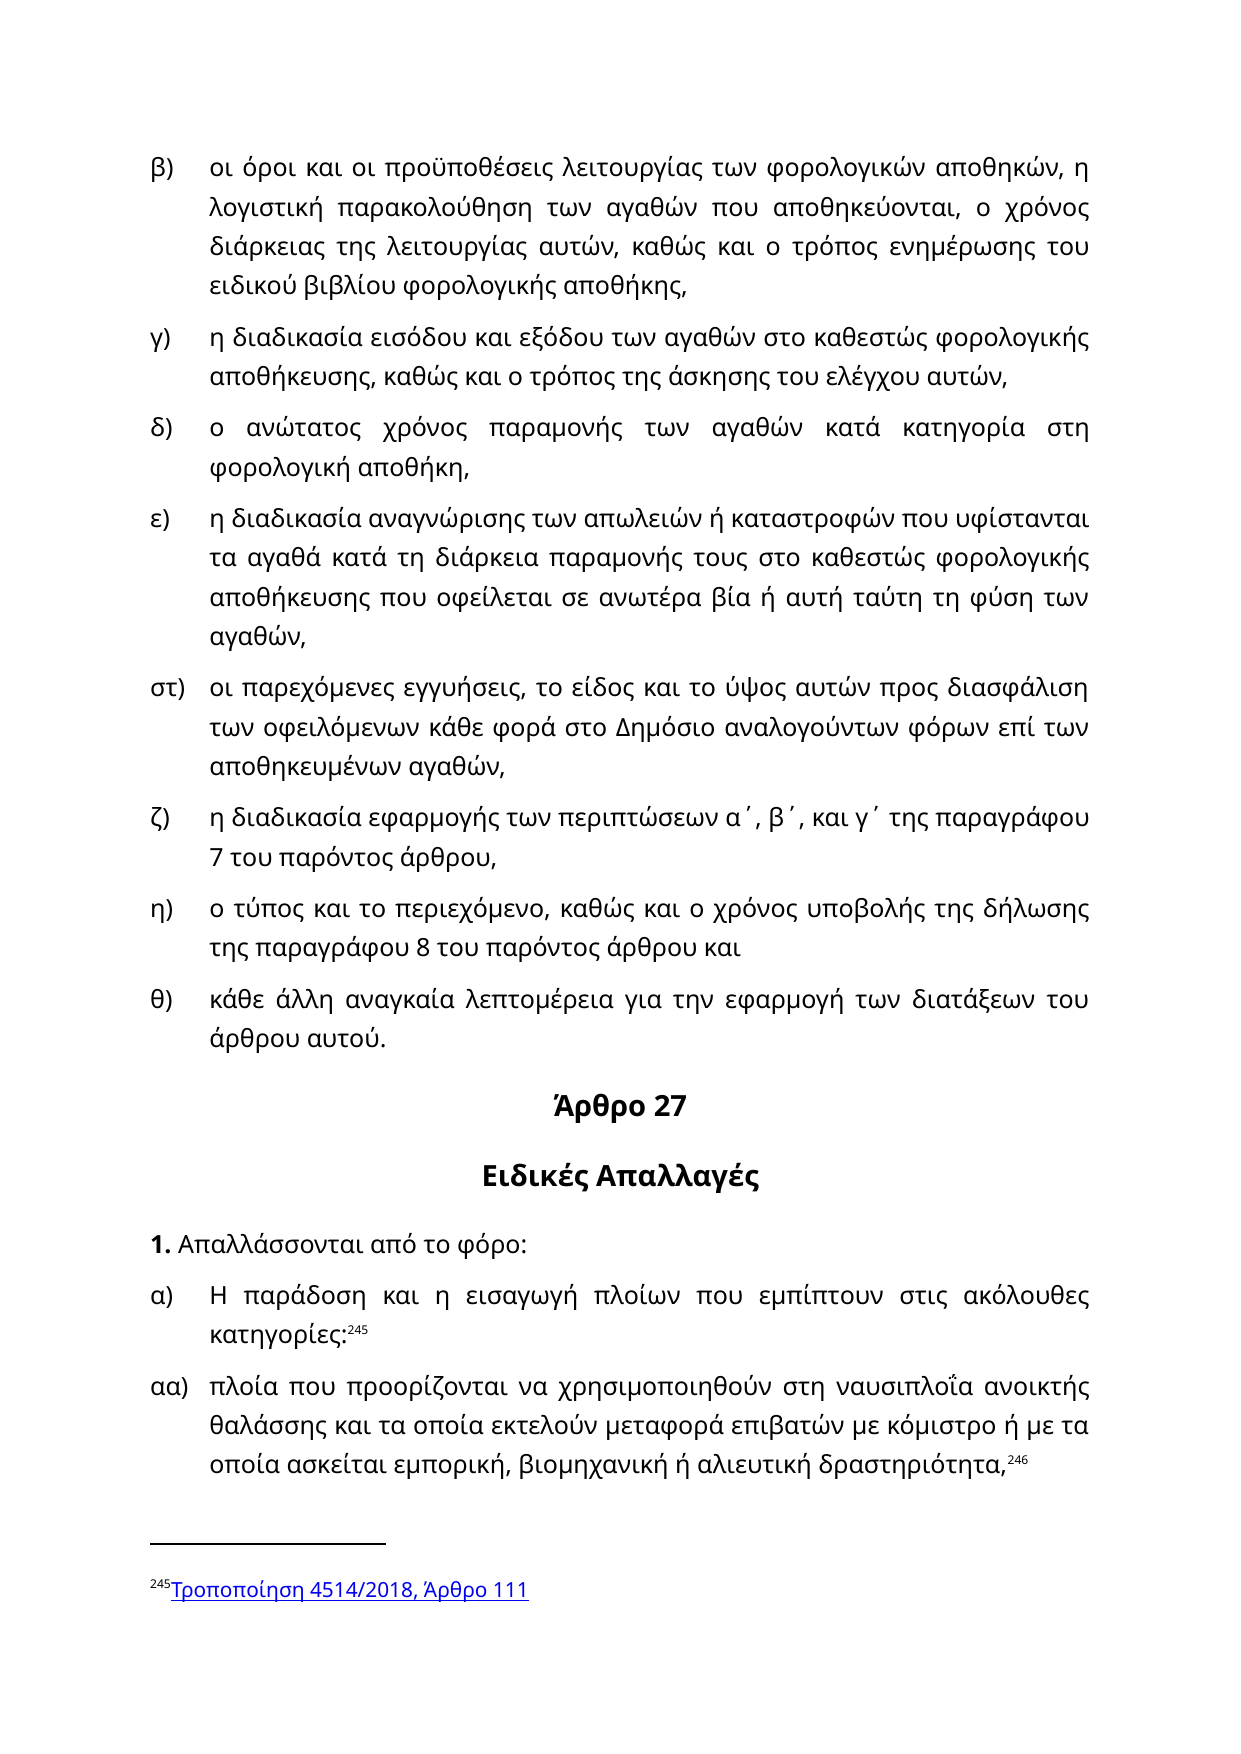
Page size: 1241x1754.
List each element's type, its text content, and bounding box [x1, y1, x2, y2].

text 1. Απαλλάσσονται από το φόρο: [150, 1226, 1090, 1260]
list δ) ο ανώτατος χρόνος παραμονής των αγαθών κατά κατηγορία στη φορολογική αποθήκη, [150, 410, 1090, 483]
list α) H παράδοση και η εισαγωγή πλοίων που εμπίπτουν στις ακόλουθες κατηγορίες: [150, 1278, 1090, 1351]
list ζ) η διαδικασία εφαρμογής των περιπτώσεων α΄, β΄, και γ΄ της παραγράφου 7 του παρόντος άρθρου, [150, 800, 1090, 873]
list θ) κάθε άλλη αναγκαία λεπτομέρεια για την εφαρμογή των διατάξεων του άρθρου αυτού. [150, 982, 1090, 1055]
list αα) πλοία που προορίζονται να χρησιμοποιηθούν στη ναυσιπλοΐα ανοικτής θαλάσσης και τα οποία εκτελούν μεταφορά επιβατών με κόμιστρο ή με τα οποία ασκείται εμπορική, βιομηχανική ή αλιευτική δραστηριότητα, [150, 1369, 1090, 1481]
list ε) η διαδικασία αναγνώρισης των απωλειών ή καταστροφών που υφίστανται τα αγαθά κατά τη διάρκεια παραμονής τους στο καθεστώς φορολογικής αποθήκευσης που οφείλεται σε ανωτέρα βία ή αυτή ταύτη τη φύση των αγαθών, [150, 501, 1090, 652]
subtitle Ειδικές Απαλλαγές [150, 1156, 1090, 1195]
text Τροποποίηση 4514/2018, Άρθρο 111 [150, 1576, 1090, 1604]
list η) ο τύπος και το περιεχόμενο, καθώς και ο χρόνος υποβολής της δήλωσης της παραγράφου 8 του παρόντος άρθρου και [150, 891, 1090, 964]
list γ) η διαδικασία εισόδου και εξόδου των αγαθών στο καθεστώς φορολογικής αποθήκευσης, καθώς και ο τρόπος της άσκησης του ελέγχου αυτών, [150, 319, 1090, 392]
list β) οι όροι και οι προϋποθέσεις λειτουργίας των φορολογικών αποθηκών, η λογιστική παρακολούθηση των αγαθών που αποθηκεύονται, ο χρόνος διάρκειας της λειτουργίας αυτών, καθώς και ο τρόπος ενημέρωσης του ειδικού βιβλίου φορολογικής αποθήκης, [150, 150, 1090, 302]
subtitle Άρθρο 27 [150, 1085, 1090, 1125]
list στ) οι παρεχόμενες εγγυήσεις, το είδος και το ύψος αυτών προς διασφάλιση των οφειλόμενων κάθε φορά στο Δημόσιο αναλογούντων φόρων επί των αποθηκευμένων αγαθών, [150, 670, 1090, 782]
